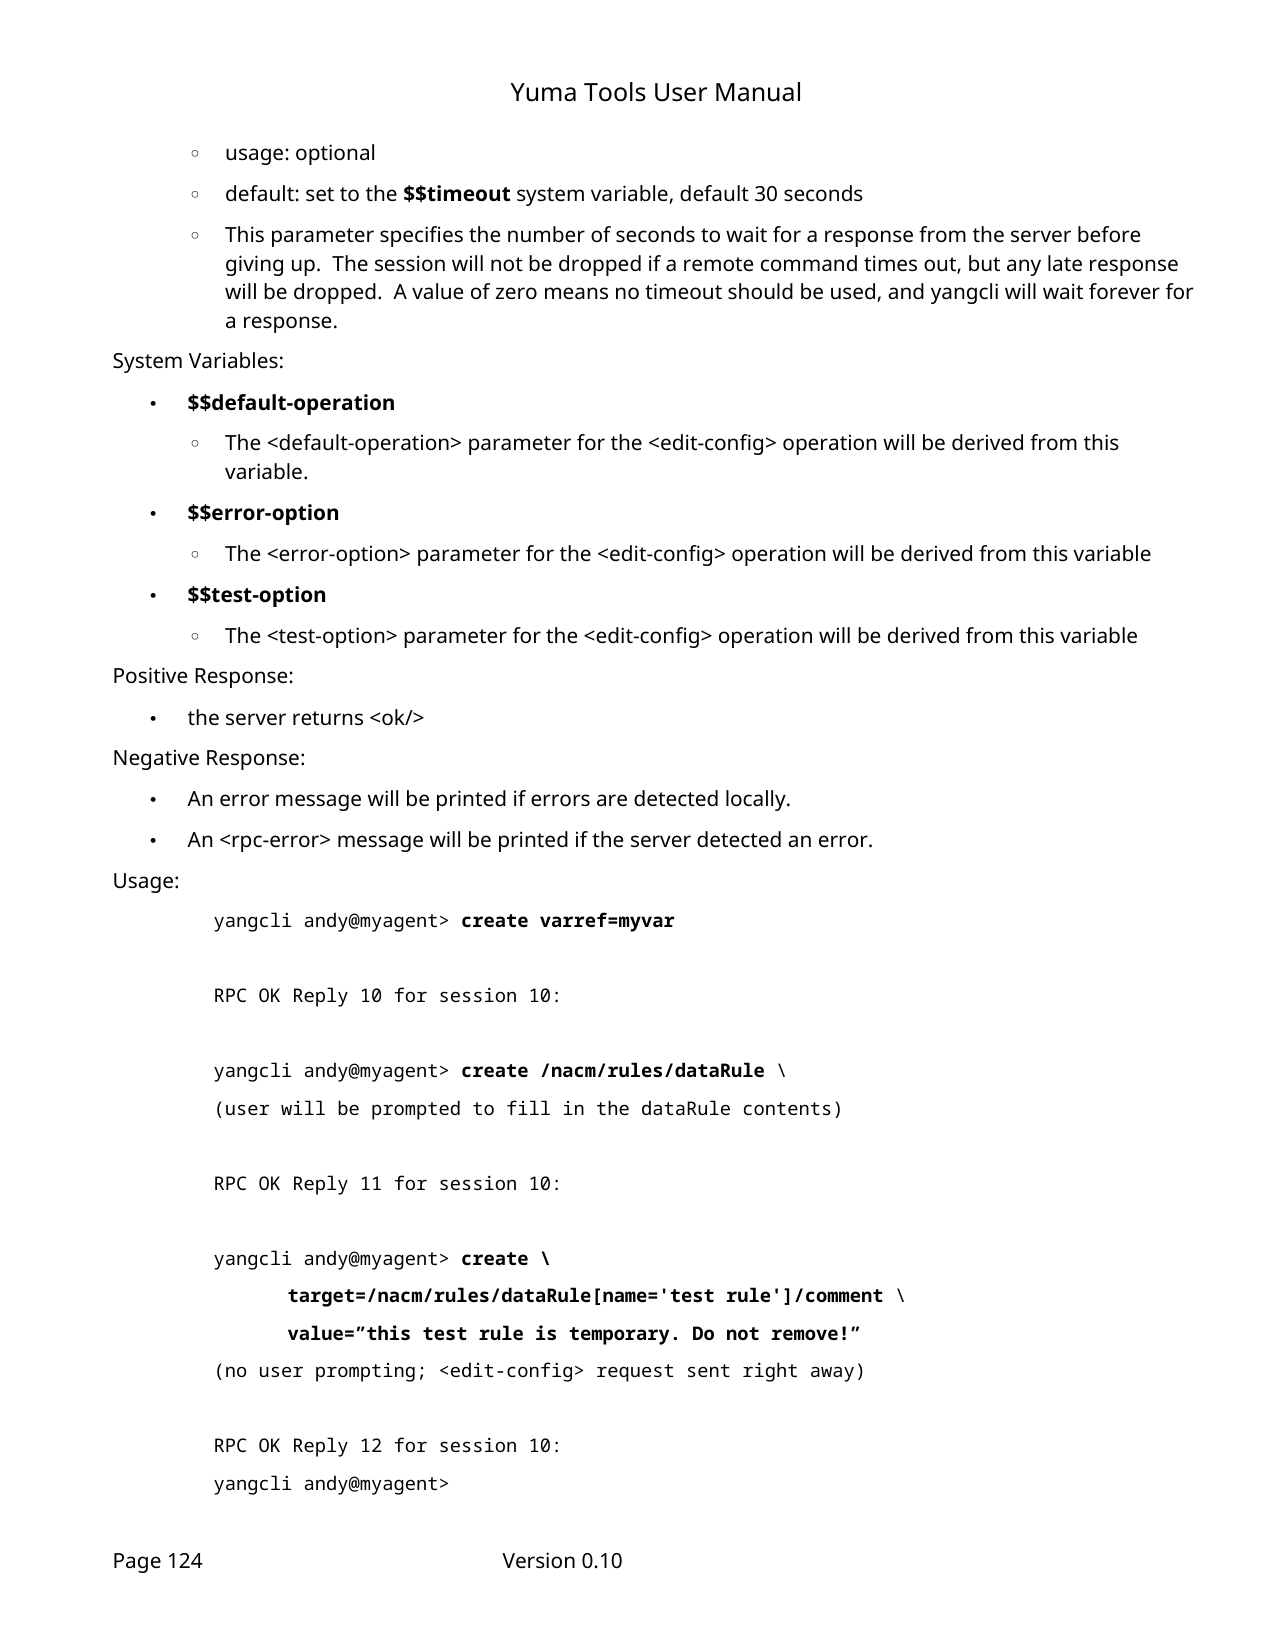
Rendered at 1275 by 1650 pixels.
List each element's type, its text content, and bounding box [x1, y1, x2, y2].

list the server returns <ok/> [150, 703, 1200, 731]
text target=/nacm/rules/dataRule[name='test rule']/comment \ [139, 1282, 1200, 1308]
list usage: optional [187, 138, 1200, 167]
text value=”this test rule is temporary. Do not remove!” [139, 1320, 1200, 1345]
text Usage: [112, 866, 1200, 895]
text yangcli andy@myagent> create varref=myvar [139, 907, 1200, 933]
list default: set to the $$timeout system variable, default 30 seconds [187, 179, 1200, 208]
text (user will be prompted to fill in the dataRule contents) [139, 1095, 1200, 1120]
list $$error-option [150, 498, 1200, 526]
text System Variables: [112, 347, 1200, 375]
list $$default-operation [150, 388, 1200, 416]
list This parameter specifies the number of seconds to wait for a response from the server before giving up. The session will not be dropped if a remote command times out, but any late response will be dropped. A value of zero means no timeout should be used, and yangcli will wait forever for a response. [187, 220, 1200, 334]
list An error message will be printed if errors are detected locally. [150, 784, 1200, 813]
text (no user prompting; <edit-config> request sent right away) [139, 1357, 1200, 1383]
text yangcli andy@myagent> create /nacm/rules/dataRule \ [139, 1057, 1200, 1083]
list The <error-option> parameter for the <edit-config> operation will be derived from this variable [187, 539, 1200, 567]
text yangcli andy@myagent> create \ [139, 1245, 1200, 1270]
text RPC OK Reply 10 for session 10: [139, 982, 1200, 1008]
list An <rpc-error> message will be printed if the server detected an error. [150, 825, 1200, 854]
list The <default-operation> parameter for the <edit-config> operation will be derived from this variable. [187, 428, 1200, 485]
text Positive Response: [112, 662, 1200, 690]
list $$test-option [150, 580, 1200, 608]
text yangcli andy@myagent> [139, 1470, 1200, 1495]
text RPC OK Reply 12 for session 10: [139, 1432, 1200, 1458]
list The <test-option> parameter for the <edit-config> operation will be derived from this variable [187, 621, 1200, 649]
text Negative Response: [112, 743, 1200, 772]
text RPC OK Reply 11 for session 10: [139, 1170, 1200, 1195]
